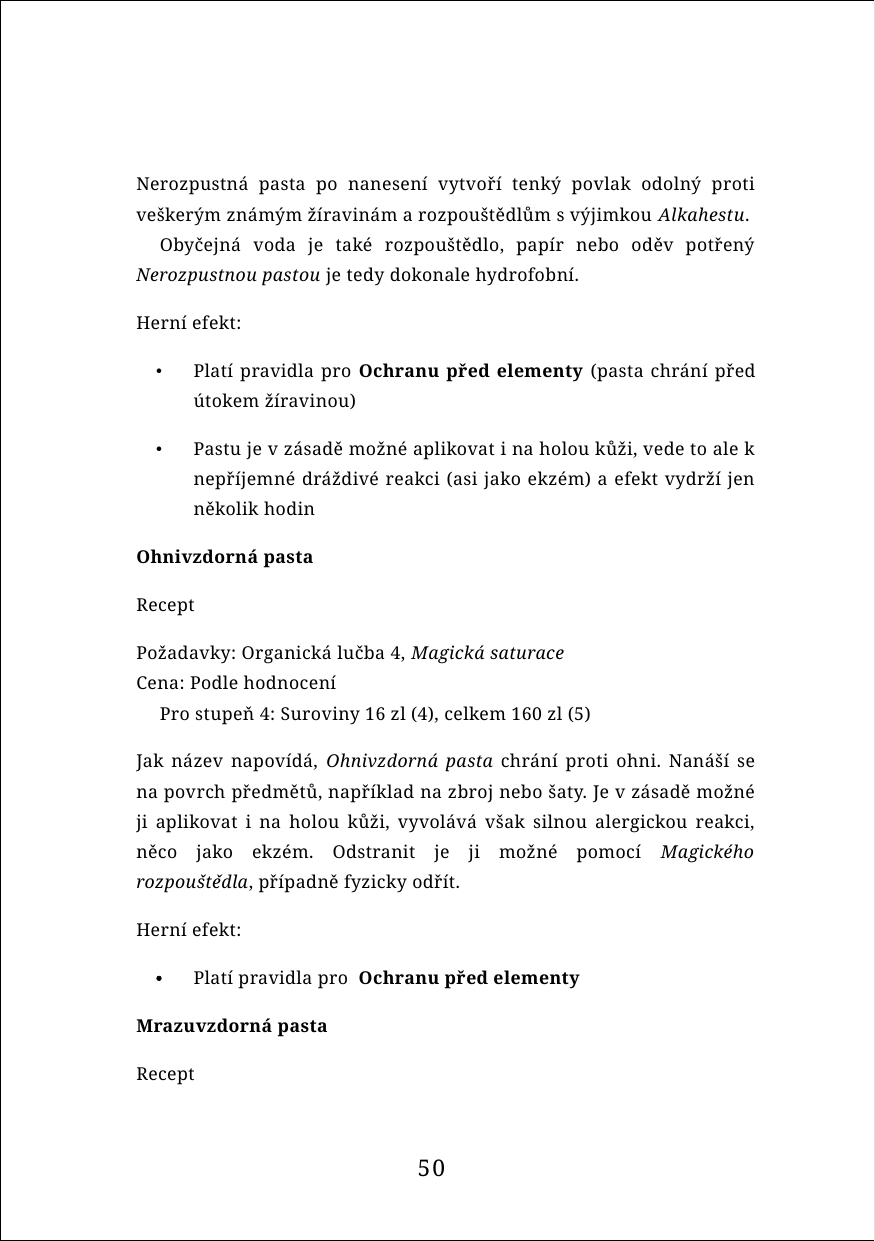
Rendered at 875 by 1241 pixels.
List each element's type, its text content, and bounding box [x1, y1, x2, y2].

list Pastu je v zásadě možné aplikovat i na holou kůži, vede to ale k nepříjemné dráždivé reakci (asi jako ekzém) a efekt vydrží jen několik hodin [156, 436, 756, 521]
text Nerozpustná pasta po nanesení vytvoří tenký povlak odolný proti veškerým známým žíravinám a rozpouštědlům s výjimkou Alkahestu. Obyčejná voda je také rozpouštědlo, papír nebo oděv potřený Nerozpustnou pastou je tedy dokonale hydrofobní. [136, 172, 756, 287]
text Jak název napovídá, Ohnivzdorná pasta chrání proti ohni. Nanáší se na povrch předmětů, například na zbroj nebo šaty. Je v zásadě možné ji aplikovat i na holou kůži, vyvolává však silnou alergickou reakci, něco jako ekzém. Odstranit je ji možné pomocí Magického rozpouštědla, případně fyzicky odřít. [136, 749, 756, 894]
text Mrazuvzdorná pasta [136, 1013, 756, 1038]
text Požadavky: Organická lučba 4, Magická saturace Cena: Podle hodnocení Pro stupeň 4: Suroviny 16 zl (4), celkem 160 zl (5) [136, 641, 756, 725]
text Herní efekt: [136, 918, 756, 942]
list Platí pravidla pro Ochranu před elementy (pasta chrání před útokem žíravinou) [156, 358, 756, 413]
text Recept [136, 1061, 756, 1086]
text Ohnivzdorná pasta [136, 545, 756, 569]
text Recept [136, 593, 756, 617]
text Herní efekt: [136, 310, 756, 334]
list Platí pravidla pro Ochranu před elementy [156, 966, 756, 990]
